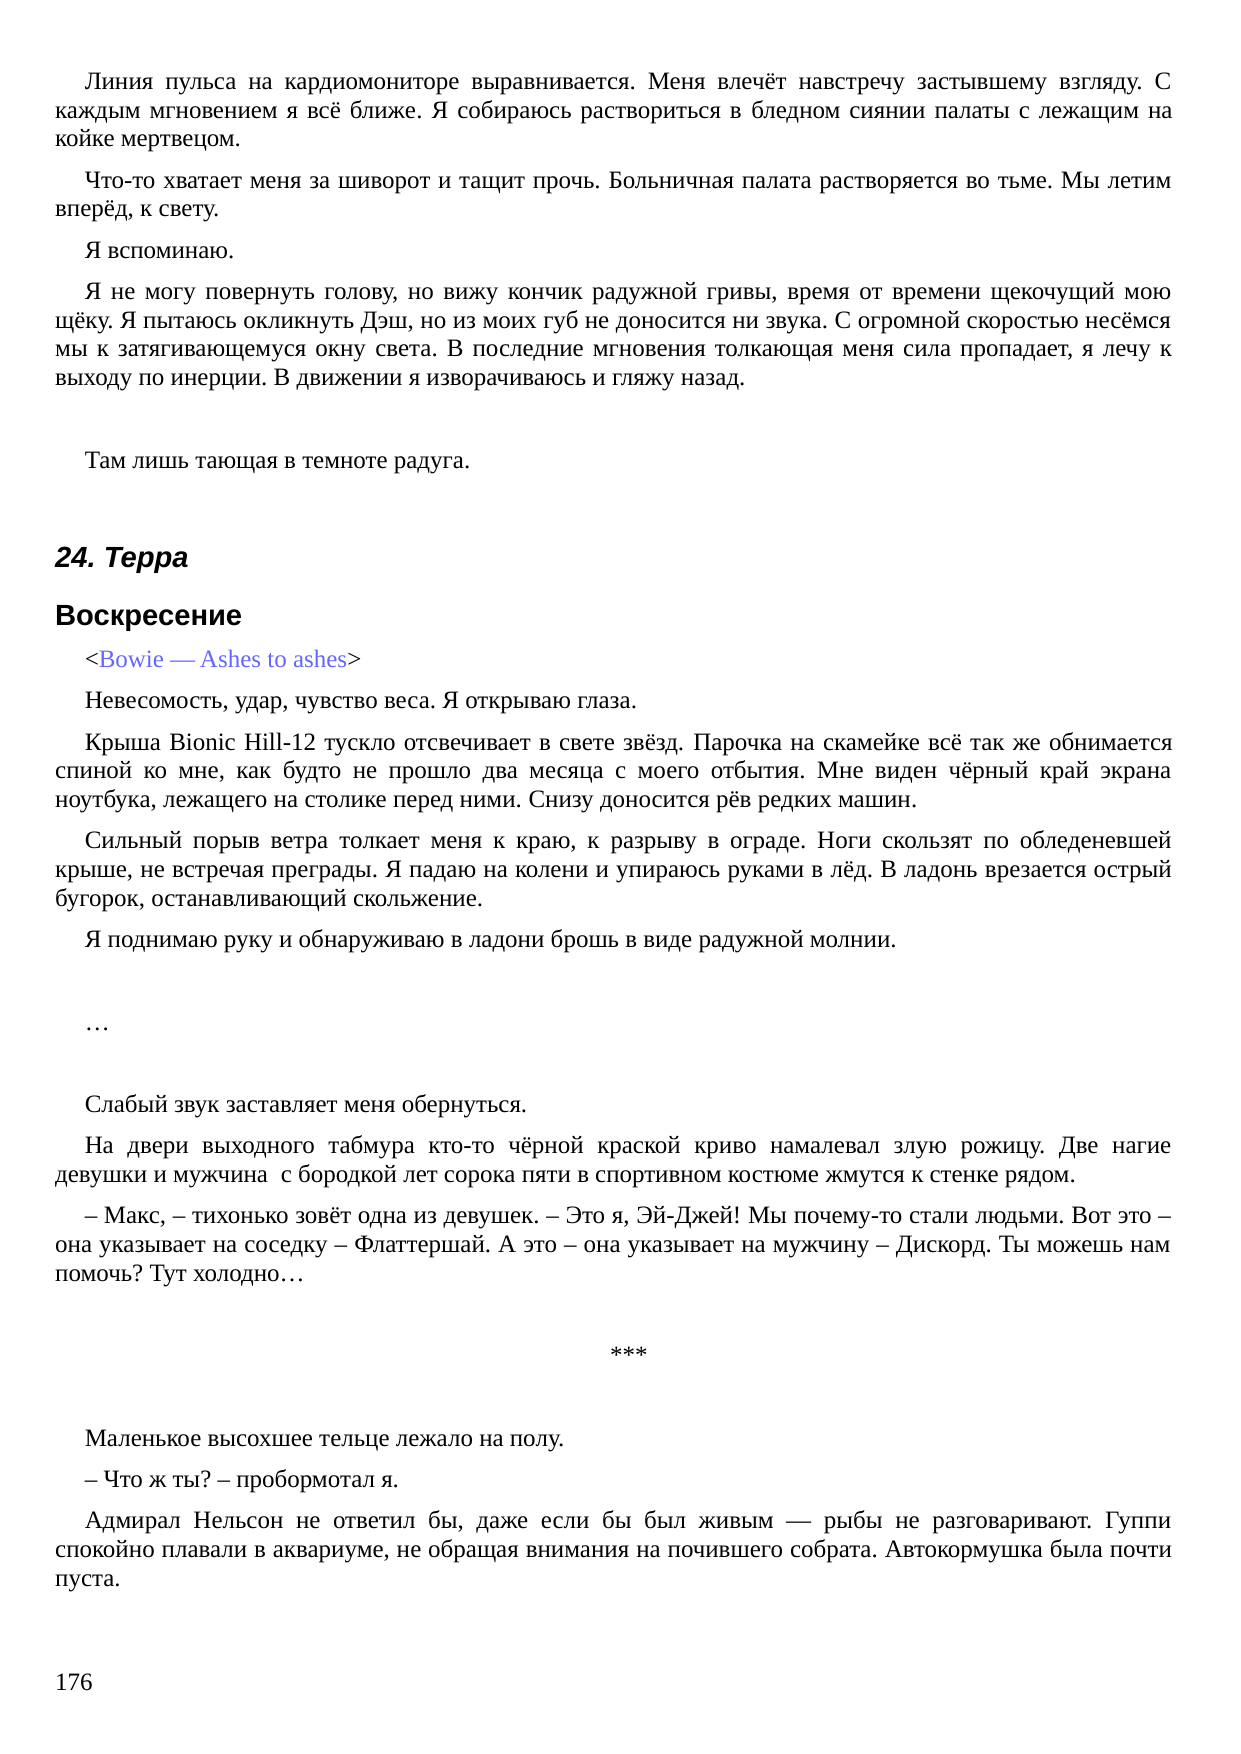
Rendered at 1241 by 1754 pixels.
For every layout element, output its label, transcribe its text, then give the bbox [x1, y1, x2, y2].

text На двери выходного табмура кто-то чёрной краской криво намалевал злую рожицу. Две нагие девушки и мужчина с бородкой лет сорока пяти в спортивном костюме жмутся к стенке рядом. [55, 1131, 1173, 1188]
text – Макс, – тихонько зовёт одна из девушек. – Это я, Эй-Джей! Мы почему-то стали людьми. Вот это – она указывает на соседку – Флаттершай. А это – она указывает на мужчину – Дискорд. Ты можешь нам помочь? Тут холодно… [55, 1201, 1173, 1287]
text – Что ж ты? – пробормотал я. [55, 1464, 1173, 1493]
text Я вспоминаю. [55, 235, 1173, 263]
text *** [55, 1341, 1173, 1369]
subtitle 24. Терра [55, 540, 1173, 573]
text Что-то хватает меня за шиворот и тащит прочь. Больничная палата растворяется во тьме. Мы летим вперёд, к свету. [55, 165, 1173, 222]
text Линия пульса на кардиомониторе выравнивается. Меня влечёт навстречу застывшему взгляду. С каждым мгновением я всё ближе. Я собираюсь раствориться в бледном сиянии палаты с лежащим на койке мертвецом. [55, 66, 1173, 152]
text Я поднимаю руку и обнаруживаю в ладони брошь в виде радужной молнии. [55, 924, 1173, 953]
text <Bowie — Ashes to ashes> [55, 644, 1173, 673]
text Адмирал Нельсон не ответил бы, даже если бы был живым — рыбы не разговаривают. Гуппи спокойно плавали в аквариуме, не обращая внимания на почившего собрата. Автокормушка была почти пуста. [55, 1506, 1173, 1592]
text Крыша Bionic Hill-12 тускло отсвечивает в свете звёзд. Парочка на скамейке всё так же обнимается спиной ко мне, как будто не прошло два месяца с моего отбытия. Мне виден чёрный край экрана ноутбука, лежащего на столике перед ними. Снизу доносится рёв редких машин. [55, 727, 1173, 813]
text Невесомость, удар, чувство веса. Я открываю глаза. [55, 686, 1173, 714]
text Слабый звук заставляет меня обернуться. [55, 1089, 1173, 1118]
text Сильный порыв ветра толкает меня к краю, к разрыву в ограде. Ноги скользят по обледеневшей крыше, не встречая преграды. Я падаю на колени и упираюсь руками в лёд. В ладонь врезается острый бугорок, останавливающий скольжение. [55, 826, 1173, 912]
text … [55, 1007, 1173, 1036]
text Я не могу повернуть голову, но вижу кончик радужной гривы, время от времени щекочущий мою щёку. Я пытаюсь окликнуть Дэш, но из моих губ не доносится ни звука. С огромной скоростью несёмся мы к затягивающемуся окну света. В последние мгновения толкающая меня сила пропадает, я лечу к выходу по инерции. В движении я изворачиваюсь и гляжу назад. [55, 276, 1173, 391]
text Маленькое высохшее тельце лежало на полу. [55, 1423, 1173, 1452]
text Там лишь тающая в темноте радуга. [55, 445, 1173, 473]
subtitle Воскресение [55, 598, 1173, 632]
